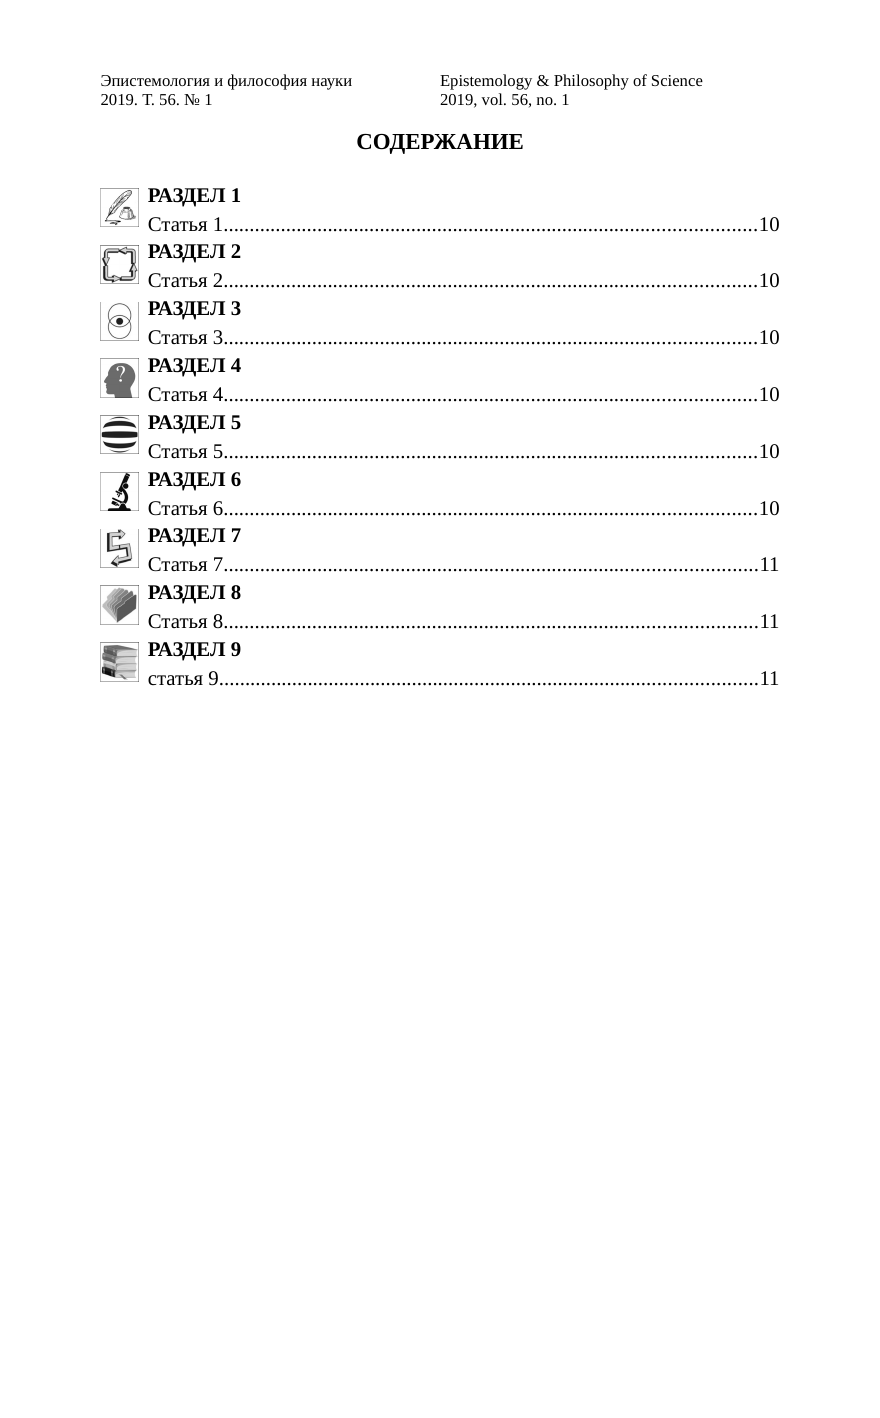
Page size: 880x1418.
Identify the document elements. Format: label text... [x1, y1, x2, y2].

text Статья 3 10 [148, 326, 779, 349]
text Статья 8 11 [148, 610, 779, 633]
text Статья 2 10 [148, 269, 779, 292]
picture [100, 358, 139, 398]
picture [100, 302, 139, 341]
picture [100, 642, 139, 682]
text Раздел 8 [148, 582, 779, 604]
text Раздел 1 [148, 184, 779, 207]
text Статья 1 10 [148, 213, 779, 236]
text Раздел 6 [148, 468, 779, 491]
subtitle Содержание [100, 130, 779, 155]
text Статья 7 11 [148, 553, 779, 576]
text Раздел 7 [148, 525, 779, 547]
picture [100, 245, 139, 284]
text Раздел 9 [148, 638, 779, 661]
text Статья 5 10 [148, 440, 779, 463]
picture [100, 529, 139, 568]
text Статья 4 10 [148, 383, 779, 406]
picture [100, 188, 139, 227]
text Раздел 3 [148, 298, 779, 320]
text Раздел 2 [148, 241, 779, 263]
picture [100, 472, 139, 511]
picture [100, 415, 139, 454]
picture [100, 585, 139, 625]
text статья 9 11 [148, 667, 779, 690]
text Статья 6 10 [148, 496, 779, 519]
text Раздел 4 [148, 354, 779, 377]
text Раздел 5 [148, 411, 779, 434]
